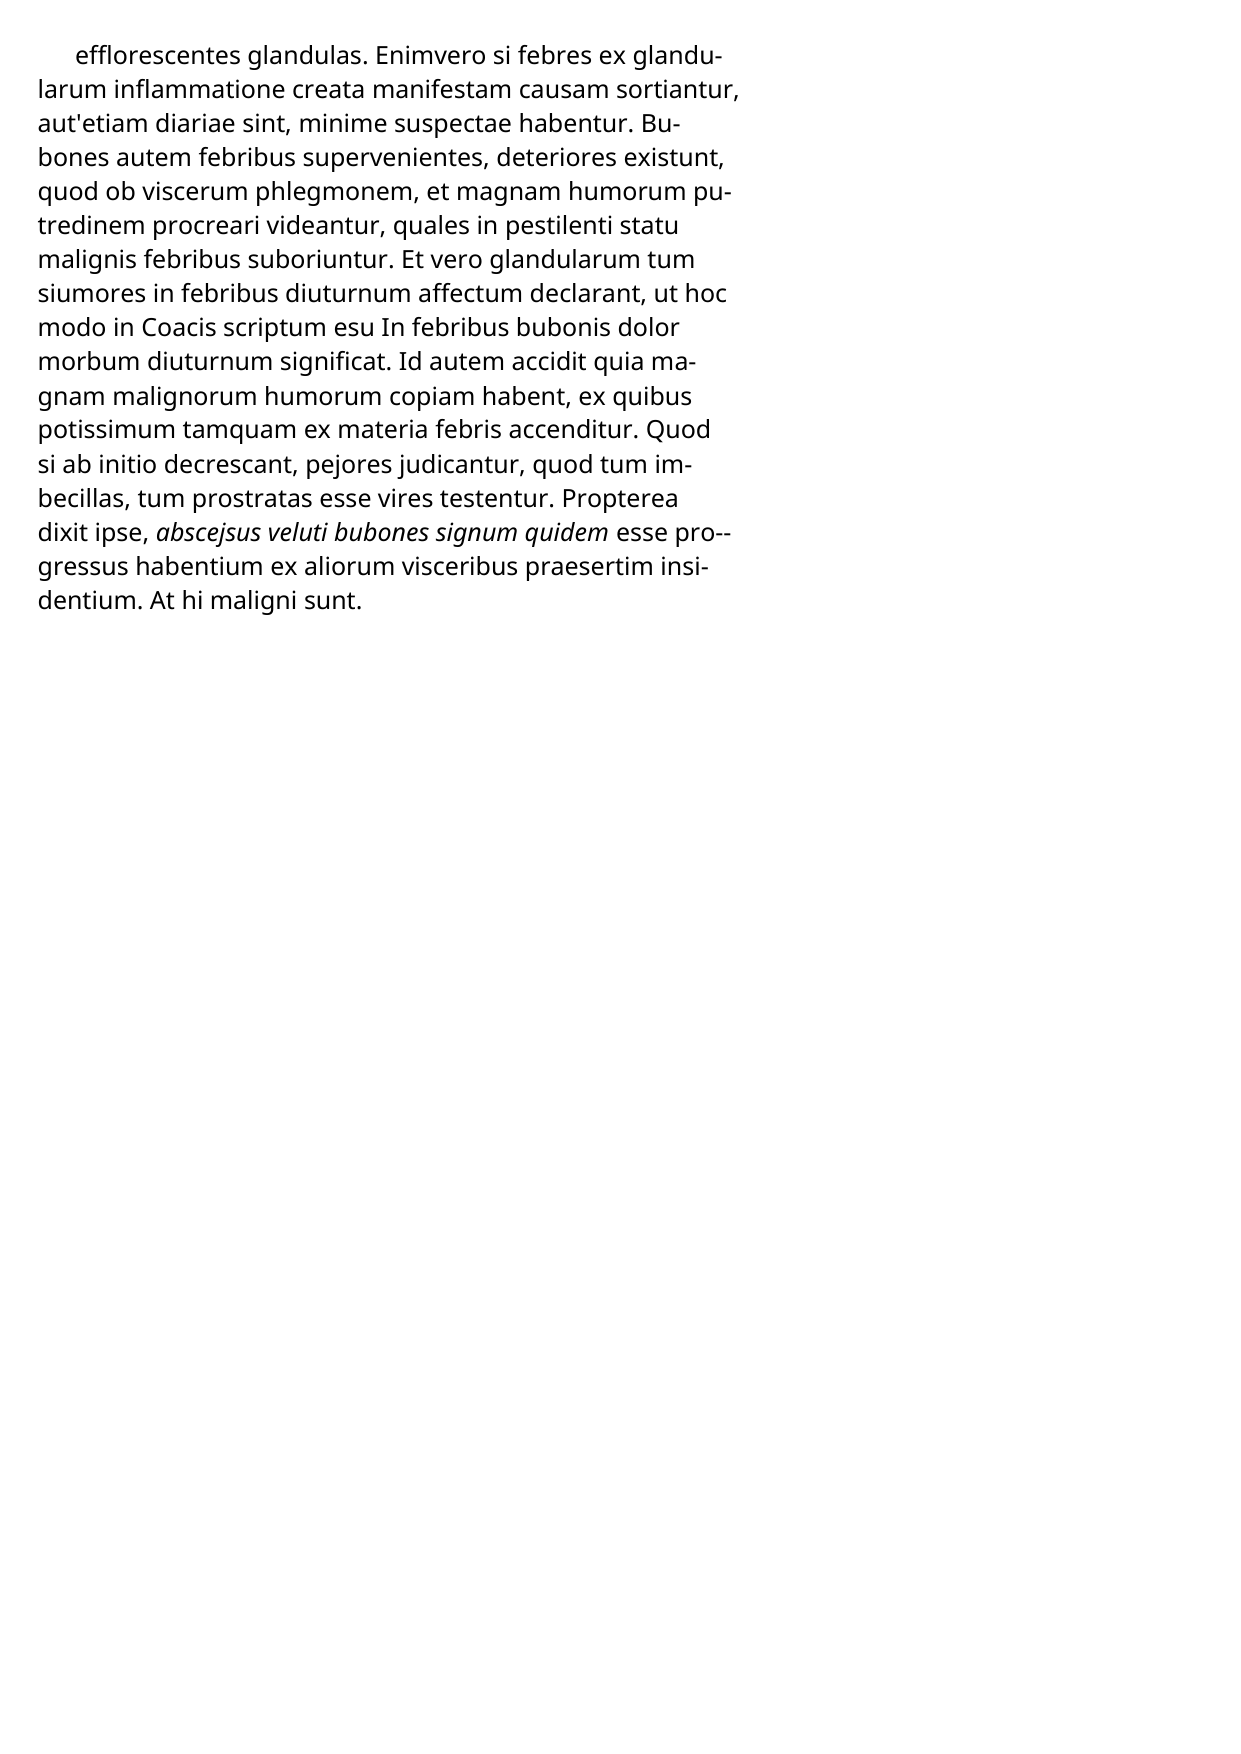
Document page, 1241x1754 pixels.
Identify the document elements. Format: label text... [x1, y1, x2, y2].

text efflorescentes glandulas. Enimvero si febres ex glandu- larum inflammatione creata manifestam causam sortiantur, aut'etiam diariae sint, minime suspectae habentur. Bu- bones autem febribus supervenientes, deteriores existunt, quod ob viscerum phlegmonem, et magnam humorum pu- tredinem procreari videantur, quales in pestilenti statu malignis febribus suboriuntur. Et vero glandularum tum siumores in febribus diuturnum affectum declarant, ut hoc modo in Coacis scriptum esu In febribus bubonis dolor morbum diuturnum significat. Id autem accidit quia ma- gnam malignorum humorum copiam habent, ex quibus potissimum tamquam ex materia febris accenditur. Quod si ab initio decrescant, pejores judicantur, quod tum im- becillas, tum prostratas esse vires testentur. Propterea dixit ipse, abscejsus veluti bubones signum quidem esse pro-- gressus habentium ex aliorum visceribus praesertim insi- dentium. At hi maligni sunt. [37, 37, 1203, 617]
